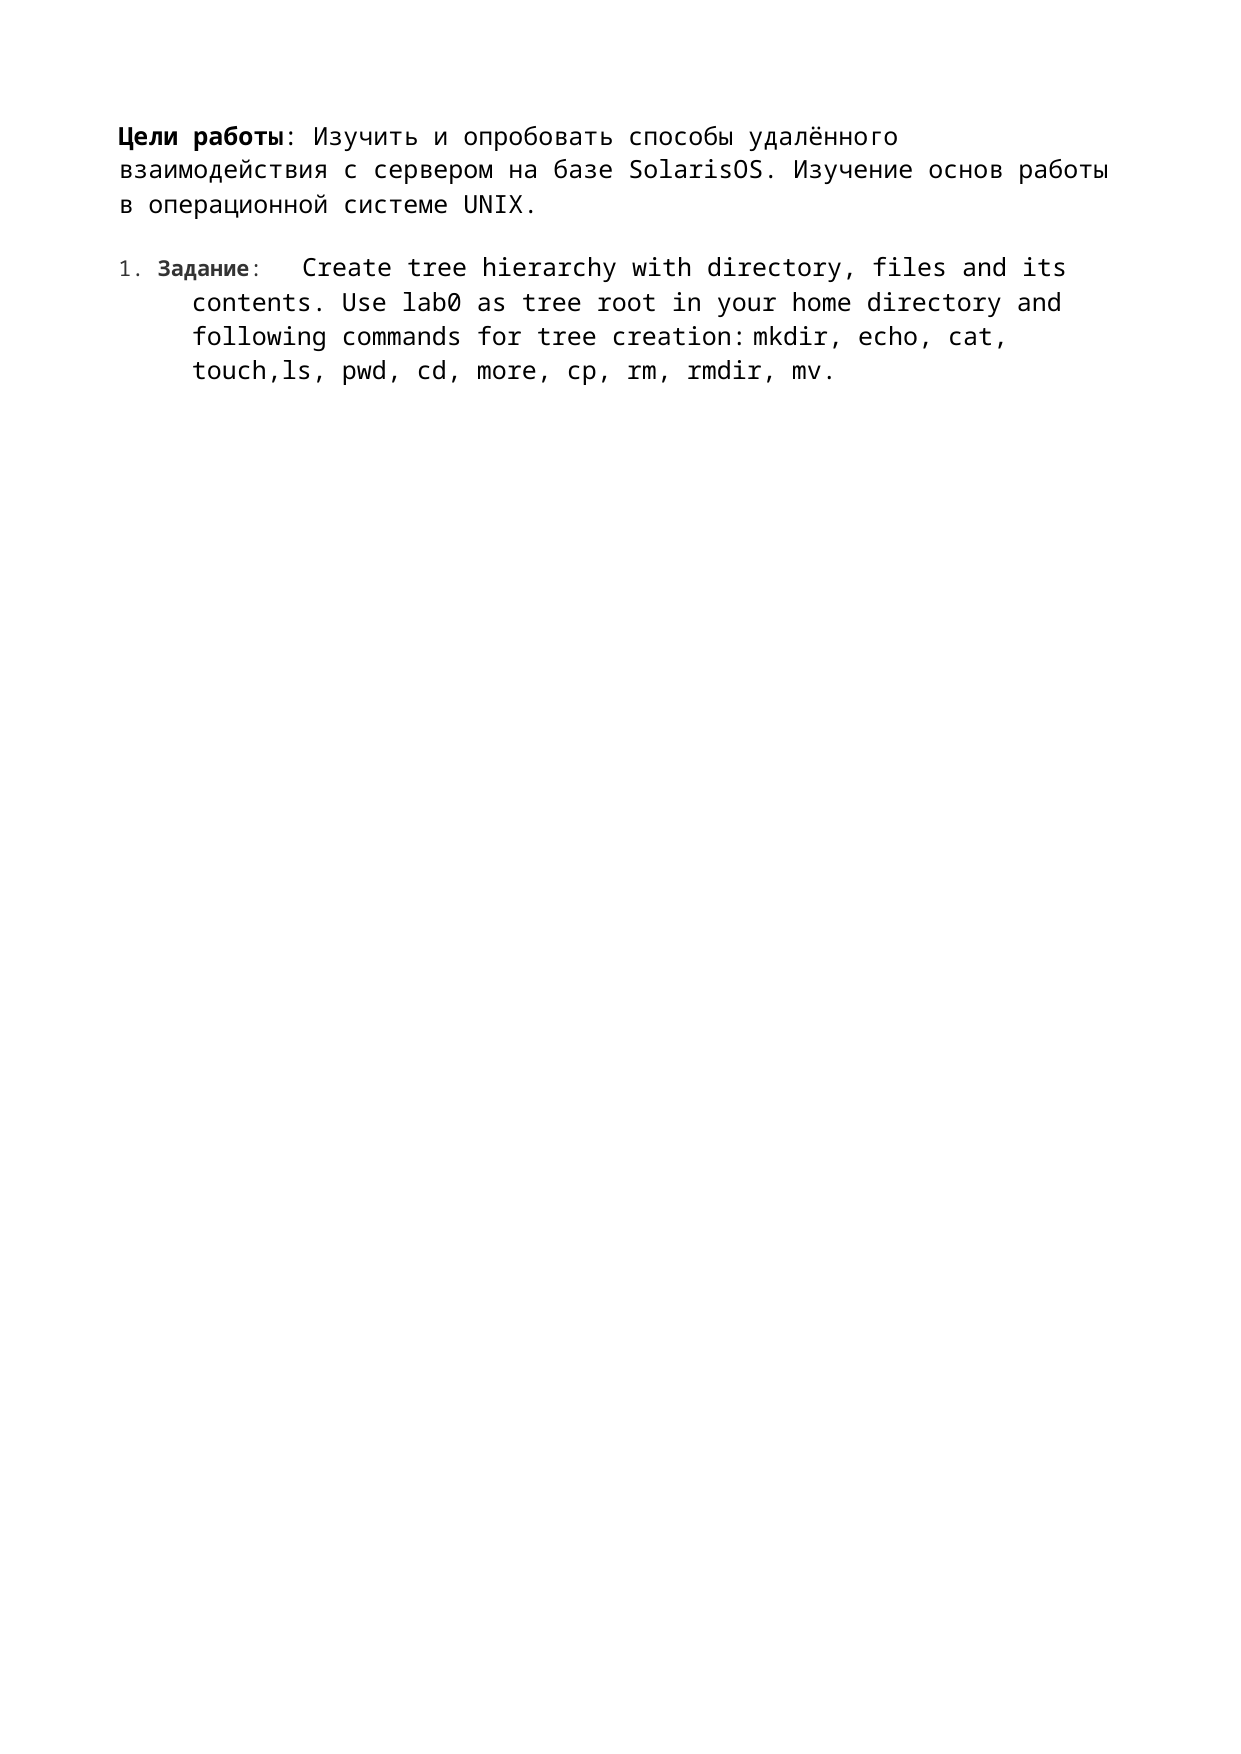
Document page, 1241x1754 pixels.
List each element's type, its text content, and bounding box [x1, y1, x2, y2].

text Цели работы: Изучить и опробовать способы удалённого взаимодействия с сервером на базе SolarisOS. Изучение основ работы в операционной системе UNIX. [118, 118, 1122, 220]
text 1. Задание: Create tree hierarchy with directory, files and its contents. Use lab0 as tree root in your home directory and following commands for tree creation: mkdir, echo, cat, touch,ls, pwd, cd, more, cp, rm, rmdir, mv. [118, 250, 1122, 386]
